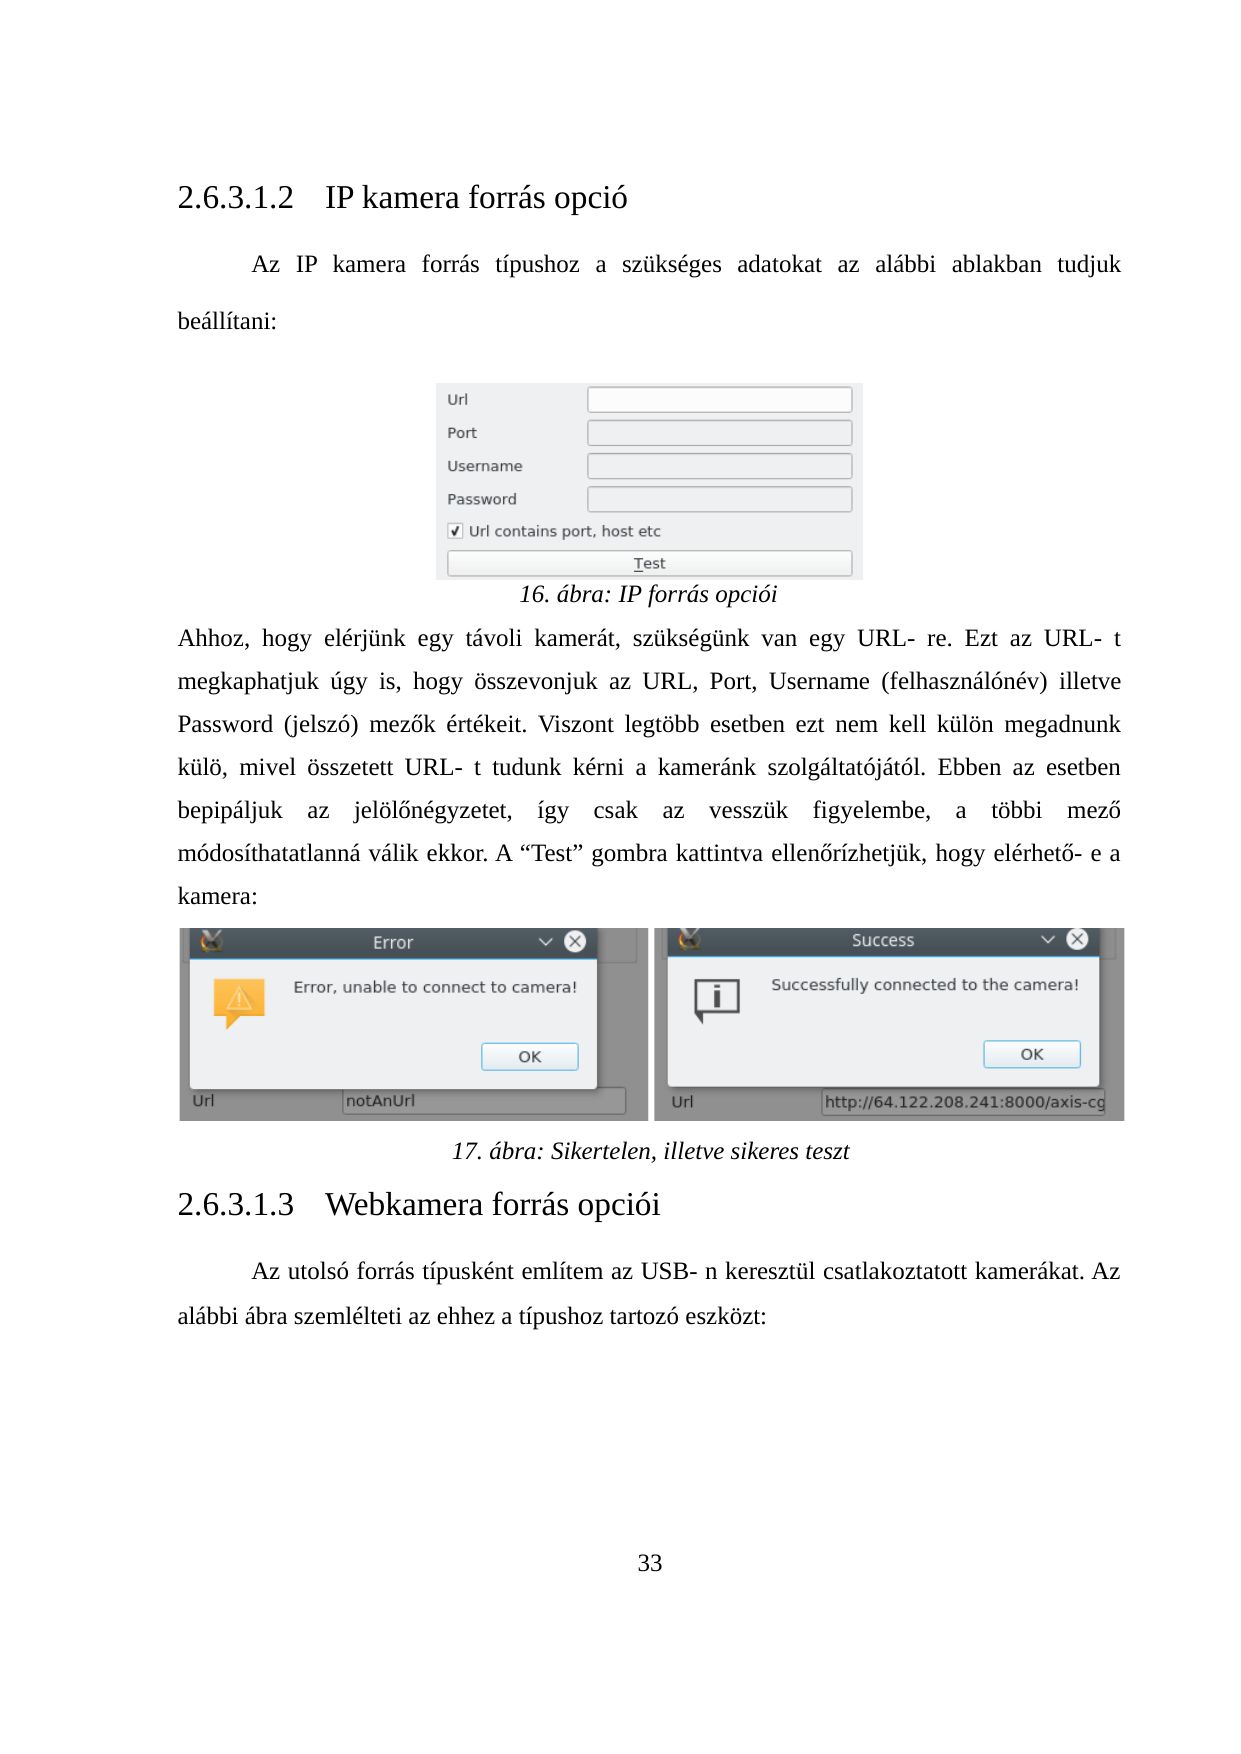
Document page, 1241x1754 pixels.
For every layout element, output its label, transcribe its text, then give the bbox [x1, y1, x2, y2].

picture [436, 383, 864, 580]
text Az IP kamera forrás típushoz a szükséges adatokat az alábbi ablakban tudjuk beállítani: [177, 241, 1122, 337]
subtitle Webkamera forrás opciói [177, 1121, 1122, 1223]
text Az utolsó forrás típusként említem az USB- n keresztül csatlakoztatott kamerákat. Az alábbi ábra szemlélteti az ehhez a típushoz tartozó eszközt: [177, 1248, 1122, 1329]
subtitle IP kamera forrás opció [177, 177, 1122, 216]
text 16. ábra: IP forrás opciói [436, 580, 863, 608]
text Ahhoz, hogy elérjünk egy távoli kamerát, szükségünk van egy URL- re. Ezt az URL- t megkaphatjuk úgy is, hogy összevonjuk az URL, Port, Username (felhasználónév) illetve Password (jelszó) mezők értékeit. Viszont legtöbb esetben ezt nem kell külön megadnunk külö, mivel összetett URL- t tudunk kérni a kameránk szolgáltatójától. Ebben az esetben bepipáljuk az jelölőnégyzetet, így csak az vesszük figyelembe, a többi mező módosíthatatlanná válik ekkor. A “Test” gombra kattintva ellenőrízhetjük, hogy elérhető- e a kamera: [177, 371, 1122, 910]
text 17. ábra: Sikertelen, illetve sikeres teszt [179, 1121, 1124, 1165]
text [179, 916, 1124, 928]
picture [179, 928, 1125, 1121]
